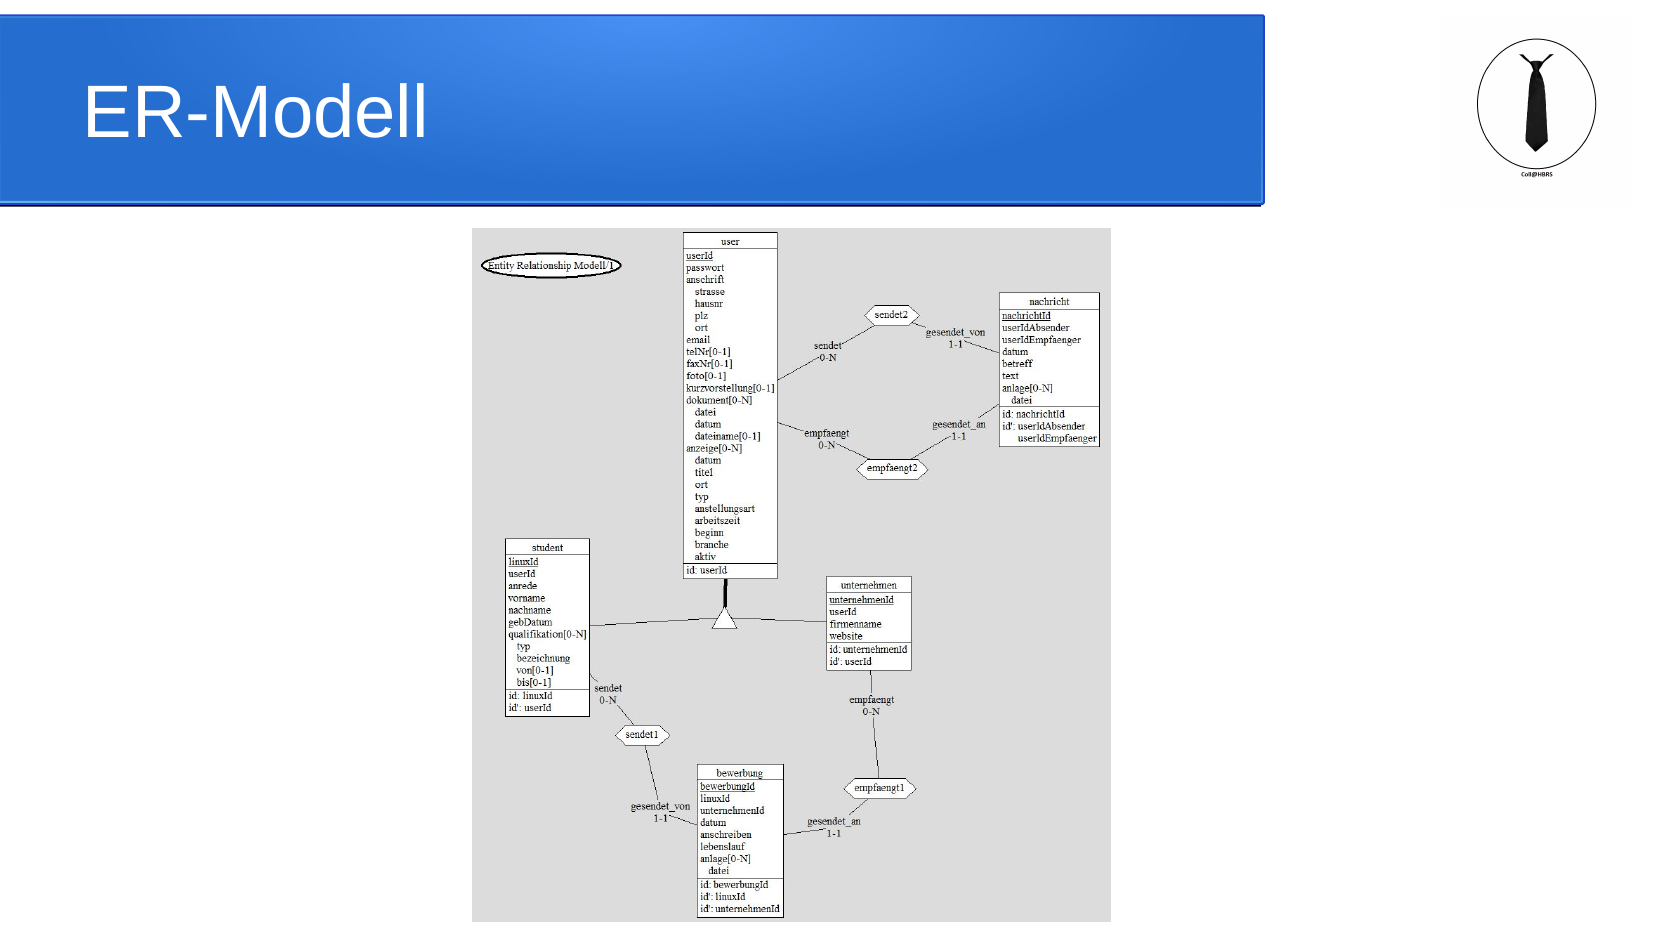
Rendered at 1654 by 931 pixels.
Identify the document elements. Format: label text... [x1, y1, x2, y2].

picture [1439, 14, 1633, 207]
picture [472, 228, 1111, 922]
title ER-Modell [82, 35, 1235, 189]
